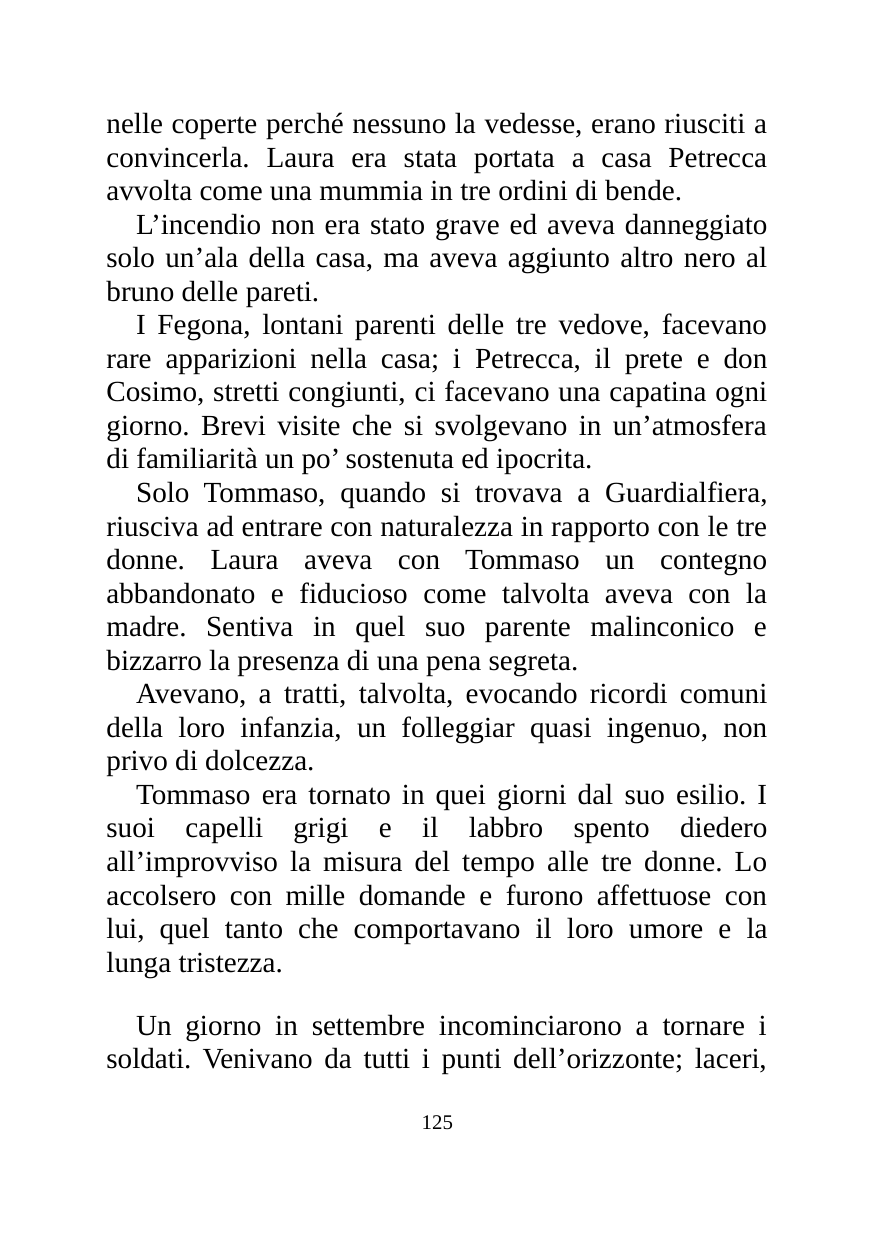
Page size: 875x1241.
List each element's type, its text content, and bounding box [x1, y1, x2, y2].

text Avevano, a tratti, talvolta, evocando ricordi comuni della loro infanzia, un folleggiar quasi ingenuo, non privo di dolcezza. [106, 676, 768, 777]
text Solo Tommaso, quando si trovava a Guardialfiera, riusciva ad entrare con naturalezza in rapporto con le tre donne. Laura aveva con Tommaso un contegno abbandonato e fiducioso come talvolta aveva con la madre. Sentiva in quel suo parente malinconico e bizzarro la presenza di una pena segreta. [106, 475, 768, 676]
text nelle coperte perché nessuno la vedesse, erano riusciti a convincerla. Laura era stata portata a casa Petrecca avvolta come una mummia in tre ordini di bende. [106, 106, 768, 207]
text L’incendio non era stato grave ed aveva danneggiato solo un’ala della casa, ma aveva aggiunto altro nero al bruno delle pareti. [106, 207, 768, 307]
text Un giorno in settembre incominciarono a tornare i soldati. Venivano da tutti i punti dell’orizzonte; laceri, [106, 1008, 768, 1075]
text Tommaso era tornato in quei giorni dal suo esilio. I suoi capelli grigi e il labbro spento diedero all’improvviso la misura del tempo alle tre donne. Lo accolsero con mille domande e furono affettuose con lui, quel tanto che comportavano il loro umore e la lunga tristezza. [106, 777, 768, 978]
text I Fegona, lontani parenti delle tre vedove, facevano rare apparizioni nella casa; i Petrecca, il prete e don Cosimo, stretti congiunti, ci facevano una capatina ogni giorno. Brevi visite che si svolgevano in un’atmosfera di familiarità un po’ sostenuta ed ipocrita. [106, 307, 768, 475]
